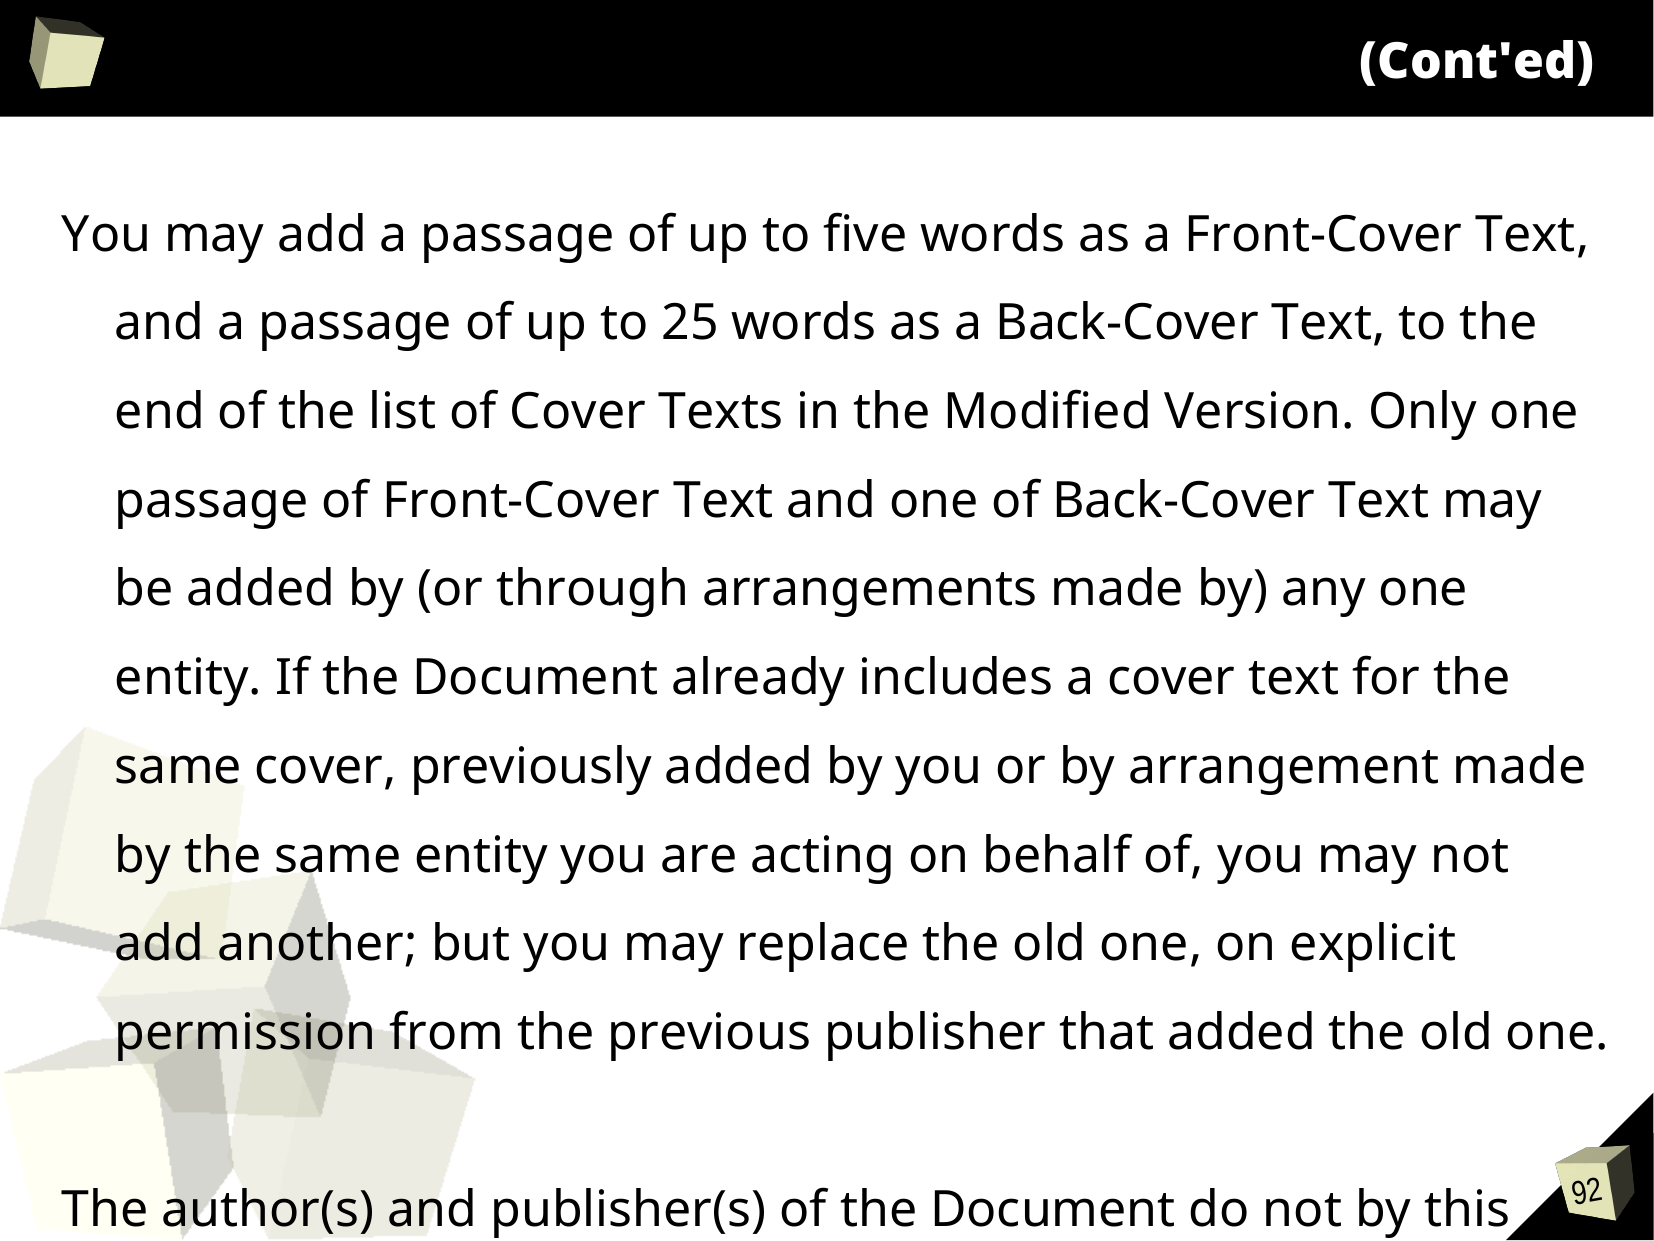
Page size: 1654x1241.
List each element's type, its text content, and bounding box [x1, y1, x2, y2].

picture [276, 1214, 292, 1223]
picture [453, 1214, 468, 1223]
picture [0, 726, 477, 1241]
list You may add a passage of up to five words as a Front-Cover Text, and a passage of up to 25 words as a Back-Cover Text, to the end of the list of Cover Texts in the Modified Version. Only one passage of Front-Cover Text and one of Back-Cover Text may be added by (or through arrangements made by) any one entity. If the Document already includes a cover text for the same cover, previously added by you or by arrangement made by the same entity you are acting on behalf of, you may not add another; but you may replace the old one, on explicit permission from the previous publisher that added the old one. The author(s) and publisher(s) of the Document do not by this License give permission to use their names for publicity for or to assert or imply endorsement of any Modified Version. [44, 177, 1611, 1214]
picture [197, 1214, 211, 1223]
picture [168, 1214, 181, 1223]
title (Cont'ed) [118, 0, 1595, 119]
picture [394, 1214, 407, 1223]
